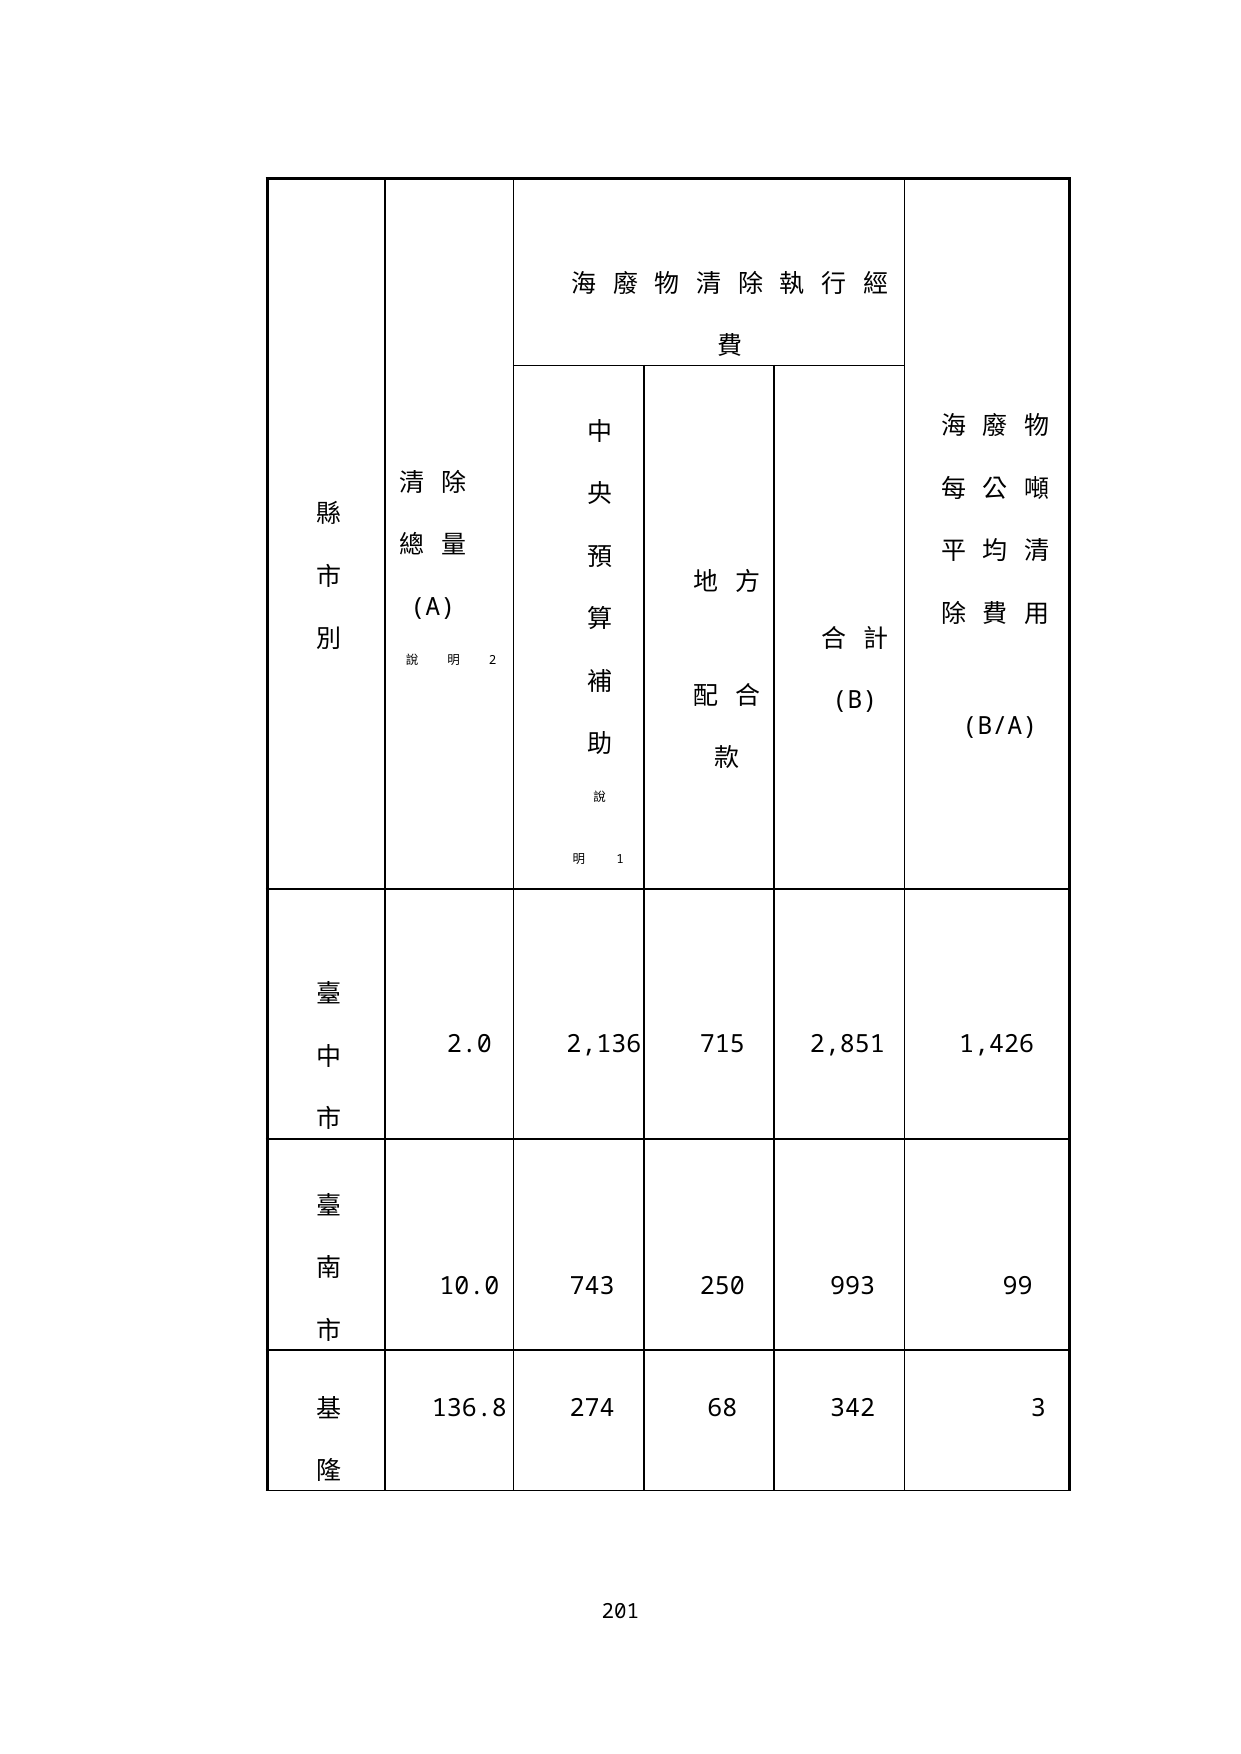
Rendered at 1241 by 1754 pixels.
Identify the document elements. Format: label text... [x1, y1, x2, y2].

table_cell 3 [905, 1351, 1068, 1490]
table_header 清除總量(A)說明2 [386, 180, 513, 888]
table_cell 合計(B) [775, 366, 904, 888]
table_cell 10.0 [386, 1140, 513, 1349]
table_cell 中央預算補助說明1 [514, 366, 643, 888]
table_cell 993 [775, 1140, 904, 1349]
table_cell 342 [775, 1351, 904, 1490]
table_cell 基隆 [269, 1351, 384, 1490]
table_cell 274 [514, 1351, 643, 1490]
table_cell 68 [645, 1351, 773, 1490]
table_header 縣市別 [269, 180, 384, 888]
table_cell 1,426 [905, 890, 1068, 1138]
table_cell 250 [645, 1140, 773, 1349]
table_cell 136.8 [386, 1351, 513, 1490]
table_cell 臺南市 [269, 1140, 384, 1349]
table_cell 2.0 [386, 890, 513, 1138]
table_cell 743 [514, 1140, 643, 1349]
table_cell 99 [905, 1140, 1068, 1349]
table_cell 臺中市 [269, 890, 384, 1138]
table_cell 2,136 [514, 890, 643, 1138]
table_header 海廢物清除執行經費 [514, 180, 904, 365]
table_cell 地方 配合款 [645, 366, 773, 888]
table_cell 715 [645, 890, 773, 1138]
table_cell 2,851 [775, 890, 904, 1138]
table_header 海廢物每公噸平均清除費用 (B/A) [905, 180, 1068, 888]
